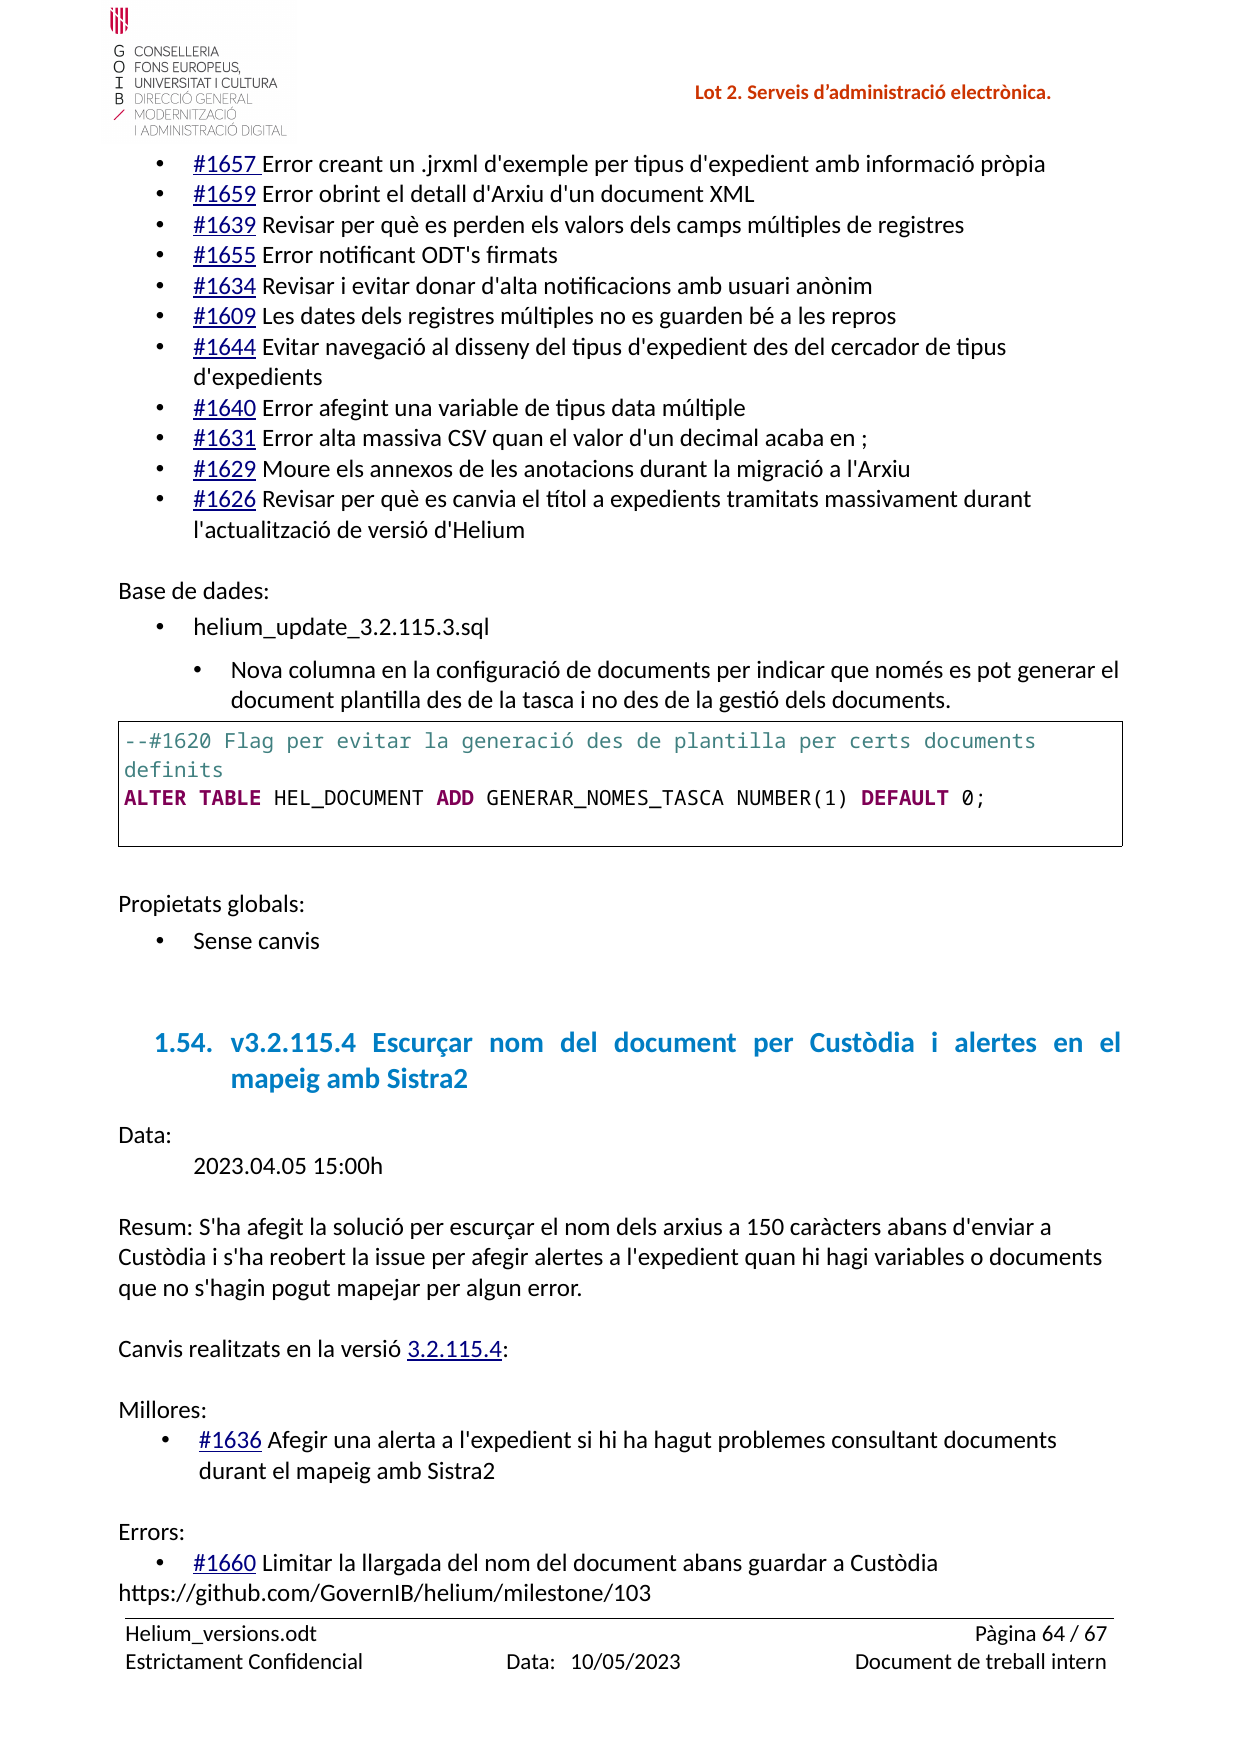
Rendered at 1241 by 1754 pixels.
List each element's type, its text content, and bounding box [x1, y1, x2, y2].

text Errors: [118, 1516, 1122, 1547]
list helium_update_3.2.115.3.sql [156, 611, 1122, 642]
list Nova columna en la configuració de documents per indicar que només es pot generar el document plantilla des de la tasca i no des de la gestió dels documents. [193, 654, 1122, 715]
text Millores: [118, 1394, 1122, 1425]
list Sense canvis [156, 925, 1122, 956]
list #1659 Error obrint el detall d'Arxiu d'un document XML [156, 178, 1122, 209]
text Resum: S'ha afegit la solució per escurçar el nom dels arxius a 150 caràcters abans d'enviar a Custòdia i s'ha reobert la issue per afegir alertes a l'expedient quan hi hagi variables o documents que no s'hagin pogut mapejar per algun error. [118, 1211, 1122, 1303]
list #1644 Evitar navegació al disseny del tipus d'expedient des del cercador de tipus d'expedients [156, 331, 1122, 392]
text Base de dades: [118, 575, 1122, 606]
list #1640 Error afegint una variable de tipus data múltiple [156, 392, 1122, 422]
text 2023.04.05 15:00h [118, 1150, 1122, 1181]
text Canvis realitzats en la versió 3.2.115.4: [118, 1333, 1122, 1364]
list #1626 Revisar per què es canvia el títol a expedients tramitats massivament durant l'actualització de versió d'Helium [156, 483, 1122, 544]
text Propietats globals: [118, 889, 1122, 919]
list #1609 Les dates dels registres múltiples no es guarden bé a les repros [156, 300, 1122, 331]
text https://github.com/GovernIB/helium/milestone/103 [118, 1577, 1122, 1608]
table_header --#1620 Flag per evitar la generació des de plantilla per certs documents definits ALTER TABLE HEL_DOCUMENT ADD GENERAR_NOMES_TASCA NUMBER(1) DEFAULT 0; [119, 722, 1122, 846]
list #1631 Error alta massiva CSV quan el valor d'un decimal acaba en ; [156, 422, 1122, 453]
text Data: [118, 1119, 1122, 1150]
list #1634 Revisar i evitar donar d'alta notificacions amb usuari anònim [156, 270, 1122, 300]
list #1655 Error notificant ODT's firmats [156, 239, 1122, 270]
list #1639 Revisar per què es perden els valors dels camps múltiples de registres [156, 209, 1122, 239]
subtitle v3.2.115.4 Escurçar nom del document per Custòdia i alertes en el mapeig amb Sistra2 [153, 1024, 1122, 1096]
picture [100, 0, 297, 144]
list #1657 Error creant un .jrxml d'exemple per tipus d'expedient amb informació pròpia [156, 148, 1122, 178]
list #1636 Afegir una alerta a l'expedient si hi ha hagut problemes consultant documents durant el mapeig amb Sistra2 [161, 1425, 1122, 1486]
list #1629 Moure els annexos de les anotacions durant la migració a l'Arxiu [156, 453, 1122, 483]
list #1660 Limitar la llargada del nom del document abans guardar a Custòdia [156, 1547, 1122, 1577]
